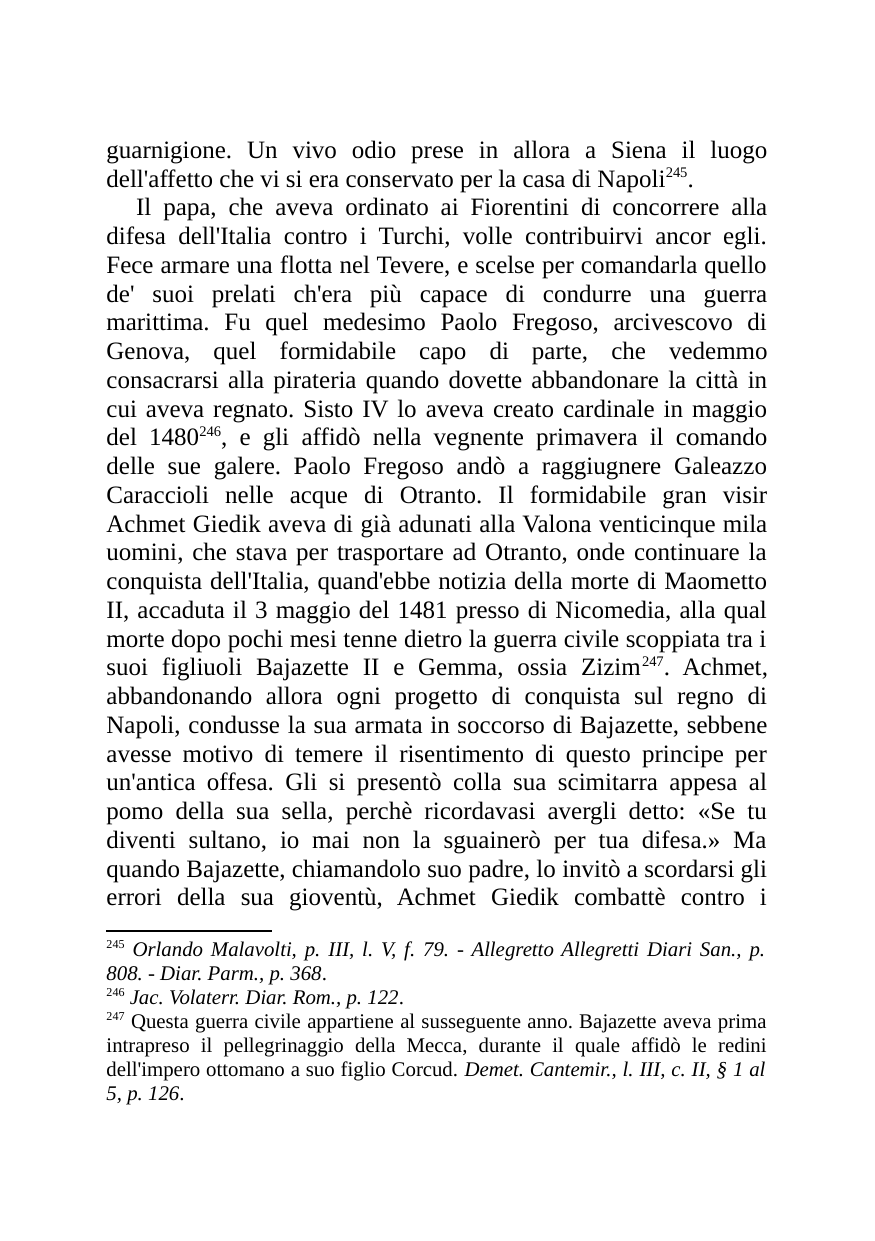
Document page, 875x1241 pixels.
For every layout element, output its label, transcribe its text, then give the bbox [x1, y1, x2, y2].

text guarnigione. Un vivo odio prese in allora a Siena il luogo dell'affetto che vi si era conservato per la casa di Napoli. [106, 135, 768, 192]
text Orlando Malavolti, p. III, l. V, f. 79. - Allegretto Allegretti Diari San., p. 808. - Diar. Parm., p. 368. [106, 937, 768, 985]
text Jac. Volaterr. Diar. Rom., p. 122. [106, 985, 768, 1009]
text Questa guerra civile appartiene al susseguente anno. Bajazette aveva prima intrapreso il pellegrinaggio della Mecca, durante il quale affidò le redini dell'impero ottomano a suo figlio Corcud. Demet. Cantemir., l. III, c. II, § 1 al 5, p. 126. [106, 1009, 768, 1105]
text Il papa, che aveva ordinato ai Fiorentini di concorrere alla difesa dell'Italia contro i Turchi, volle contribuirvi ancor egli. Fece armare una flotta nel Tevere, e scelse per comandarla quello de' suoi prelati ch'era più capace di condurre una guerra marittima. Fu quel medesimo Paolo Fregoso, arcivescovo di Genova, quel formidabile capo di parte, che vedemmo consacrarsi alla pirateria quando dovette abbandonare la città in cui aveva regnato. Sisto IV lo aveva creato cardinale in maggio del 1480, e gli affidò nella vegnente primavera il comando delle sue galere. Paolo Fregoso andò a raggiugnere Galeazzo Caraccioli nelle acque di Otranto. Il formidabile gran visir Achmet Giedik aveva di già adunati alla Valona venticinque mila uomini, che stava per trasportare ad Otranto, onde continuare la conquista dell'Italia, quand'ebbe notizia della morte di Maometto II, accaduta il 3 maggio del 1481 presso di Nicomedia, alla qual morte dopo pochi mesi tenne dietro la guerra civile scoppiata tra i suoi figliuoli Bajazette II e Gemma, ossia Zizim. Achmet, abbandonando allora ogni progetto di conquista sul regno di Napoli, condusse la sua armata in soccorso di Bajazette, sebbene avesse motivo di temere il risentimento di questo principe per un'antica offesa. Gli si presentò colla sua scimitarra appesa al pomo della sua sella, perchè ricordavasi avergli detto: «Se tu diventi sultano, io mai non la sguainerò per tua difesa.» Ma quando Bajazette, chiamandolo suo padre, lo invitò a scordarsi gli errori della sua gioventù, Achmet Giedik combattè contro i [106, 192, 768, 911]
